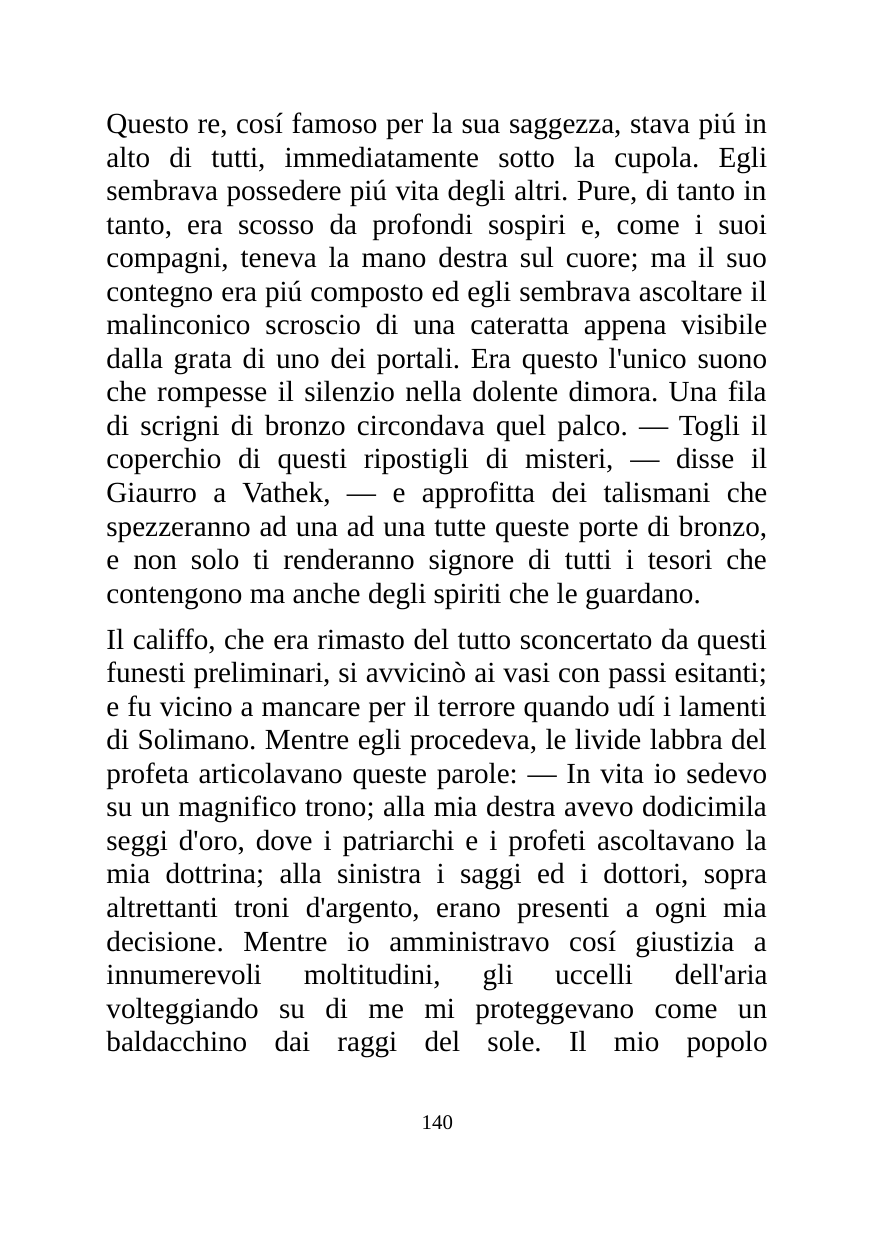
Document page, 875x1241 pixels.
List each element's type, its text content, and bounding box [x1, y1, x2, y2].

text Questo re, cosí famoso per la sua saggezza, stava piú in alto di tutti, immediatamente sotto la cupola. Egli sembrava possedere piú vita degli altri. Pure, di tanto in tanto, era scosso da profondi sospiri e, come i suoi compagni, teneva la mano destra sul cuore; ma il suo contegno era piú composto ed egli sembrava ascoltare il malinconico scroscio di una cateratta appena visibile dalla grata di uno dei portali. Era questo l'unico suono che rompesse il silenzio nella dolente dimora. Una fila di scrigni di bronzo circondava quel palco. — Togli il coperchio di questi ripostigli di misteri, — disse il Giaurro a Vathek, — e approfitta dei talismani che spezzeranno ad una ad una tutte queste porte di bronzo, e non solo ti renderanno signore di tutti i tesori che contengono ma anche degli spiriti che le guardano. [106, 106, 768, 609]
text Il califfo, che era rimasto del tutto sconcertato da questi funesti preliminari, si avvicinò ai vasi con passi esitanti; e fu vicino a mancare per il terrore quando udí i lamenti di Solimano. Mentre egli procedeva, le livide labbra del profeta articolavano queste parole: — In vita io sedevo su un magnifico trono; alla mia destra avevo dodicimila seggi d'oro, dove i patriarchi e i profeti ascoltavano la mia dottrina; alla sinistra i saggi ed i dottori, sopra altrettanti troni d'argento, erano presenti a ogni mia decisione. Mentre io amministravo cosí giustizia a innumerevoli moltitudini, gli uccelli dell'aria volteggiando su di me mi proteggevano come un baldacchino dai raggi del sole. Il mio popolo [106, 622, 768, 1058]
